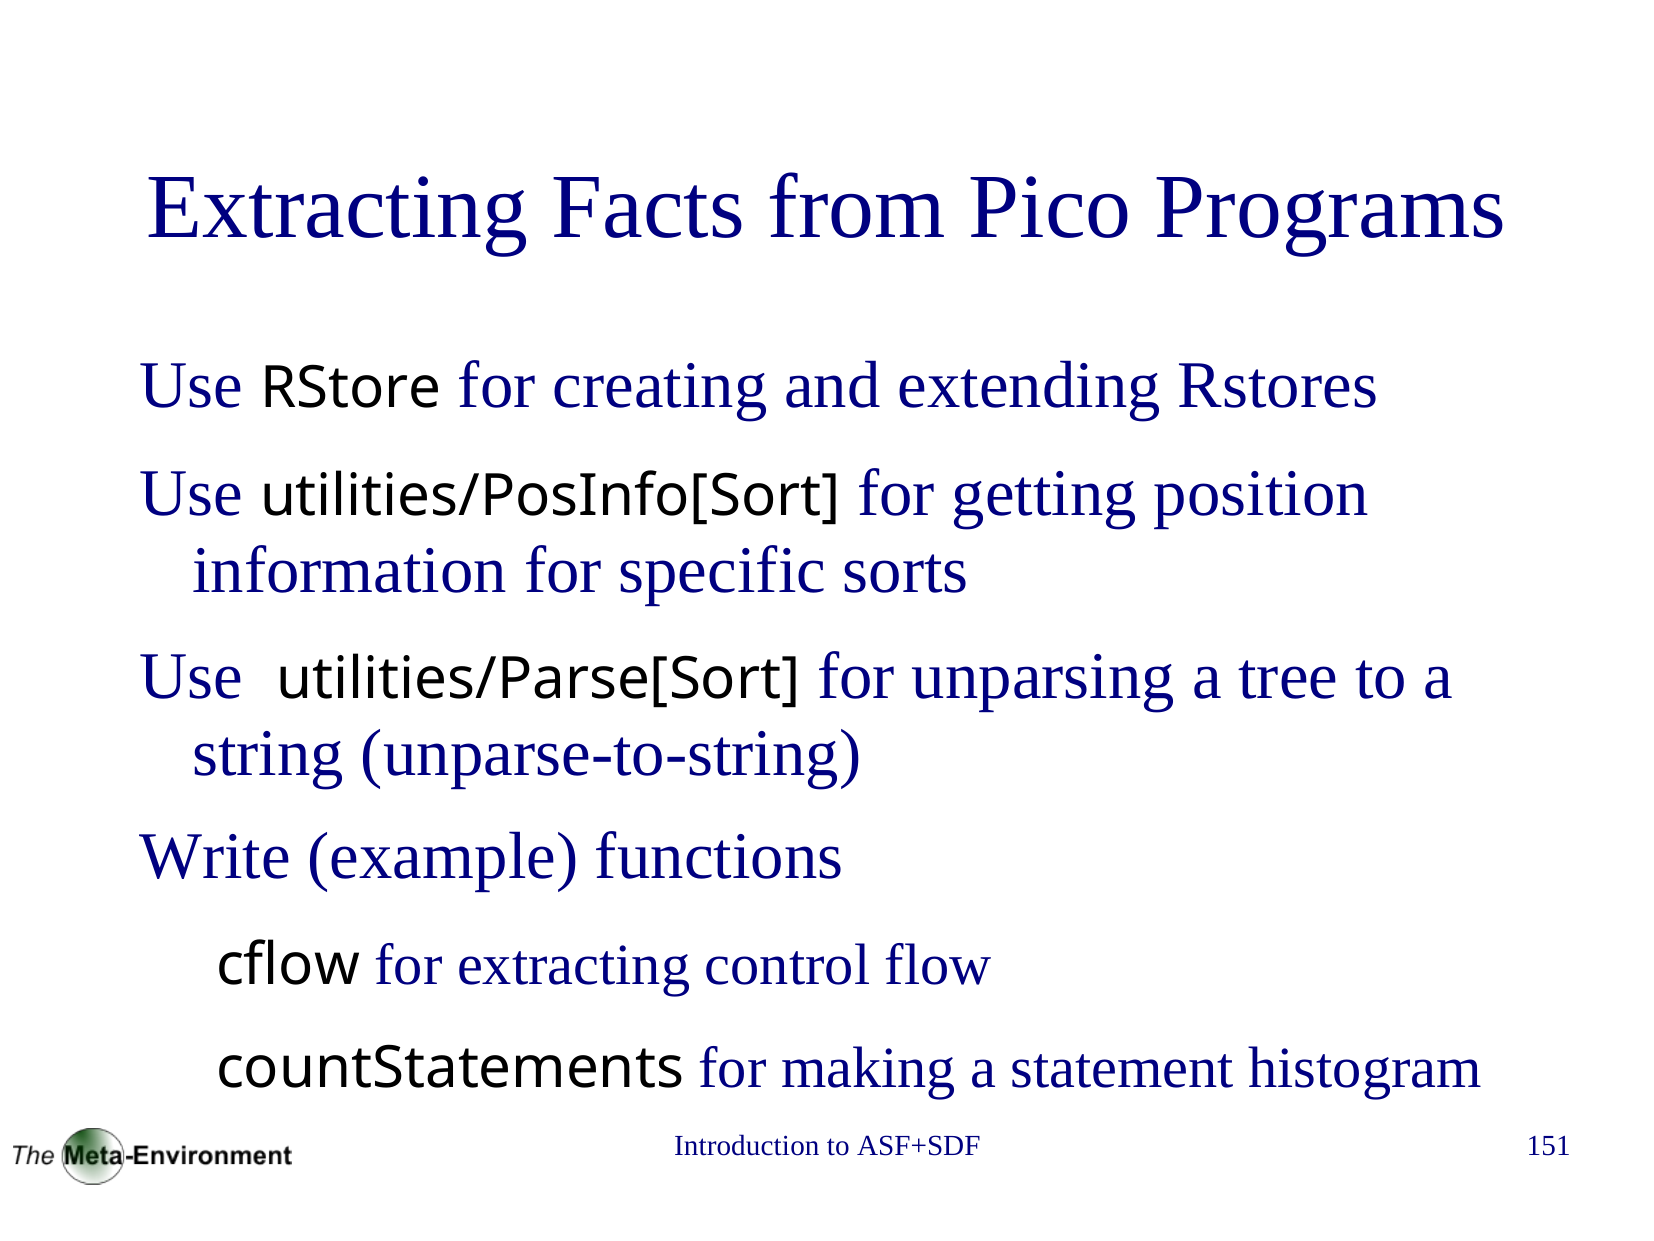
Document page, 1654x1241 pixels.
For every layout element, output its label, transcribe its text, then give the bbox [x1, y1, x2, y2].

list Use RStore for creating and extending Rstores Use utilities/PosInfo[Sort] for getting position information for specific sorts Use utilities/Parse[Sort] for unparsing a tree to a string (unparse-to-string) Write (example) functions cflow for extracting control flow countStatements for making a statement histogram [121, 344, 1534, 1127]
title Extracting Facts from Pico Programs [121, 102, 1534, 311]
picture [13, 1128, 292, 1185]
